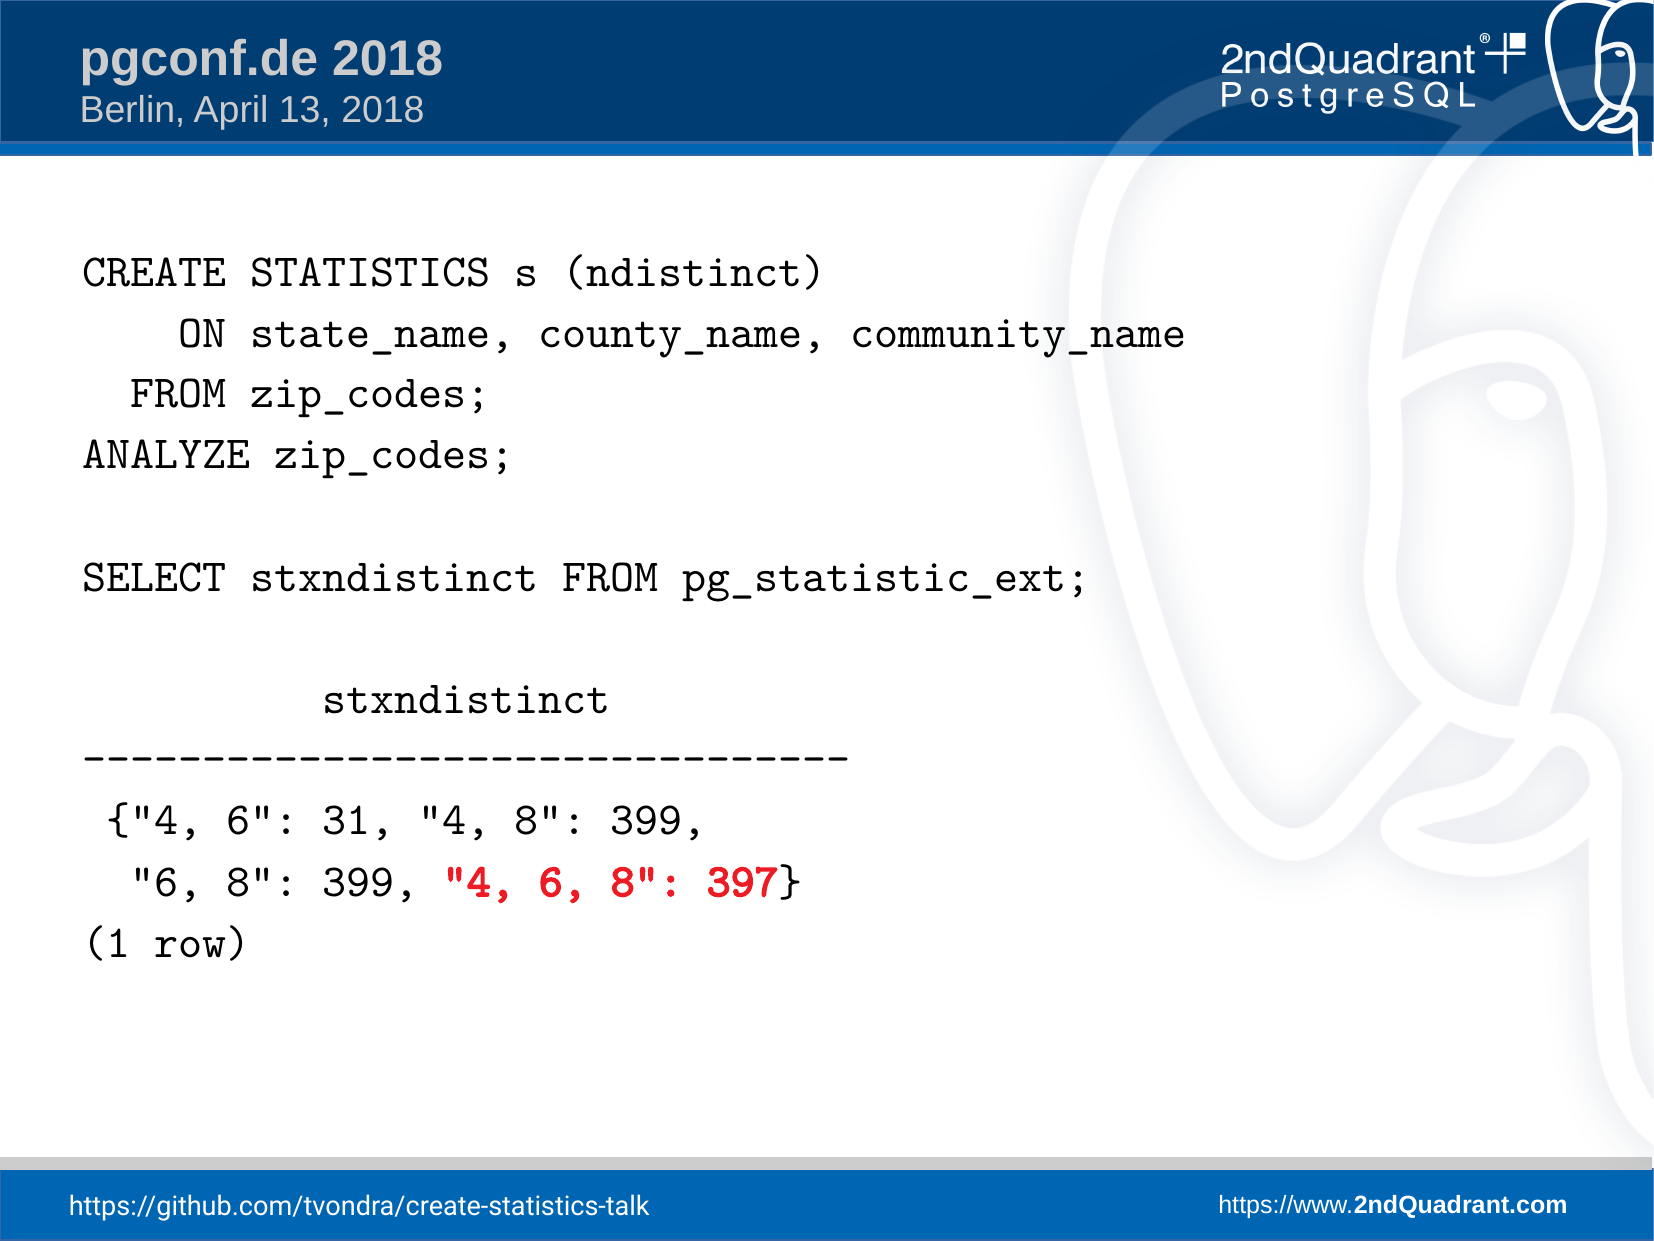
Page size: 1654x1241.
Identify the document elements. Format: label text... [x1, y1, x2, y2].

picture [632, 0, 1654, 1241]
list CREATE STATISTICS s (ndistinct) ON state_name, county_name, community_name FROM zip_codes; ANALYZE zip_codes; SELECT stxndistinct FROM pg_statistic_ext; stxndistinct -------------------------------- {"4, 6": 31, "4, 8": 399, "6, 8": 399, "4, 6, 8": 397} (1 row) [82, 239, 1571, 1105]
